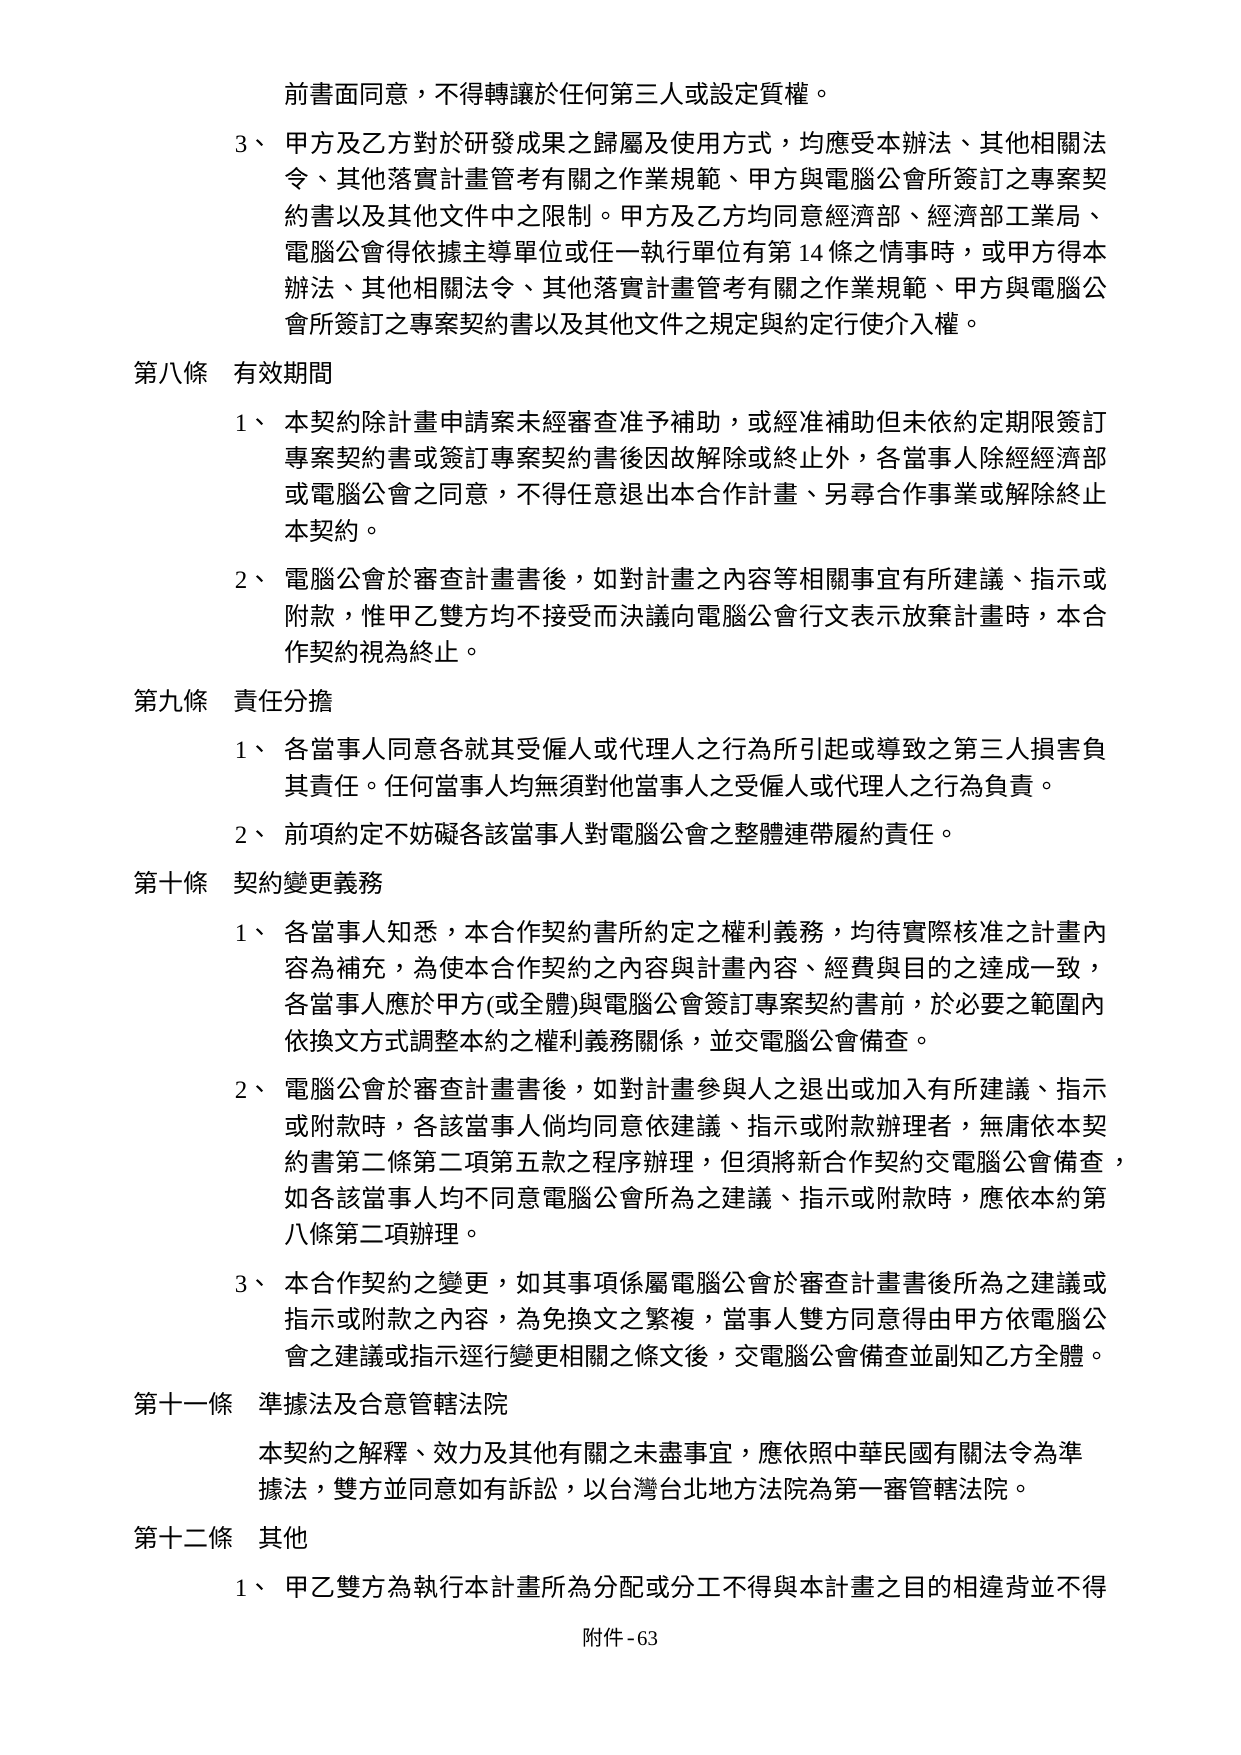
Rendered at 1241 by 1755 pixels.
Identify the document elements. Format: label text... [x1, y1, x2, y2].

text 第十二條 其他 [133, 1519, 1107, 1555]
list 甲方及乙方對於研發成果之歸屬及使用方式，均應受本辦法、其他相關法令、其他落實計畫管考有關之作業規範、甲方與電腦公會所簽訂之專案契約書以及其他文件中之限制。甲方及乙方均同意經濟部、經濟部工業局、電腦公會得依據主導單位或任一執行單位有第14條之情事時，或甲方得本辦法、其他相關法令、其他落實計畫管考有關之作業規範、甲方與電腦公會所簽訂之專案契約書以及其他文件之規定與約定行使介入權。 [234, 124, 1107, 341]
text 第十一條 準據法及合意管轄法院 [133, 1385, 1107, 1421]
list 電腦公會於審查計畫書後，如對計畫參與人之退出或加入有所建議、指示或附款時，各該當事人倘均同意依建議、指示或附款辦理者，無庸依本契約書第二條第二項第五款之程序辦理，但須將新合作契約交電腦公會備查，如各該當事人均不同意電腦公會所為之建議、指示或附款時，應依本約第八條第二項辦理。 [234, 1070, 1107, 1251]
list 前書面同意，不得轉讓於任何第三人或設定質權。 [234, 75, 1107, 111]
list 前項約定不妨礙各該當事人對電腦公會之整體連帶履約責任。 [234, 815, 1107, 851]
text 第八條 有效期間 [133, 354, 1107, 390]
list 本契約除計畫申請案未經審查准予補助，或經准補助但未依約定期限簽訂專案契約書或簽訂專案契約書後因故解除或終止外，各當事人除經經濟部或電腦公會之同意，不得任意退出本合作計畫、另尋合作事業或解除終止本契約。 [234, 402, 1107, 547]
list 各當事人知悉，本合作契約書所約定之權利義務，均待實際核准之計畫內容為補充，為使本合作契約之內容與計畫內容、經費與目的之達成一致，各當事人應於甲方(或全體)與電腦公會簽訂專案契約書前，於必要之範圍內依換文方式調整本約之權利義務關係，並交電腦公會備查。 [234, 912, 1107, 1057]
text 第九條 責任分擔 [133, 681, 1107, 717]
text 第十條 契約變更義務 [133, 864, 1107, 900]
text 本契約之解釋、效力及其他有關之未盡事宜，應依照中華民國有關法令為準據法，雙方並同意如有訴訟，以台灣台北地方法院為第一審管轄法院。 [258, 1434, 1107, 1506]
list 甲乙雙方為執行本計畫所為分配或分工不得與本計畫之目的相違背並不得 [234, 1567, 1107, 1604]
list 電腦公會於審查計畫書後，如對計畫之內容等相關事宜有所建議、指示或附款，惟甲乙雙方均不接受而決議向電腦公會行文表示放棄計畫時，本合作契約視為終止。 [234, 560, 1107, 669]
list 各當事人同意各就其受僱人或代理人之行為所引起或導致之第三人損害負其責任。任何當事人均無須對他當事人之受僱人或代理人之行為負責。 [234, 730, 1107, 802]
list 本合作契約之變更，如其事項係屬電腦公會於審查計畫書後所為之建議或指示或附款之內容，為免換文之繁複，當事人雙方同意得由甲方依電腦公會之建議或指示逕行變更相關之條文後，交電腦公會備查並副知乙方全體。 [234, 1264, 1107, 1372]
